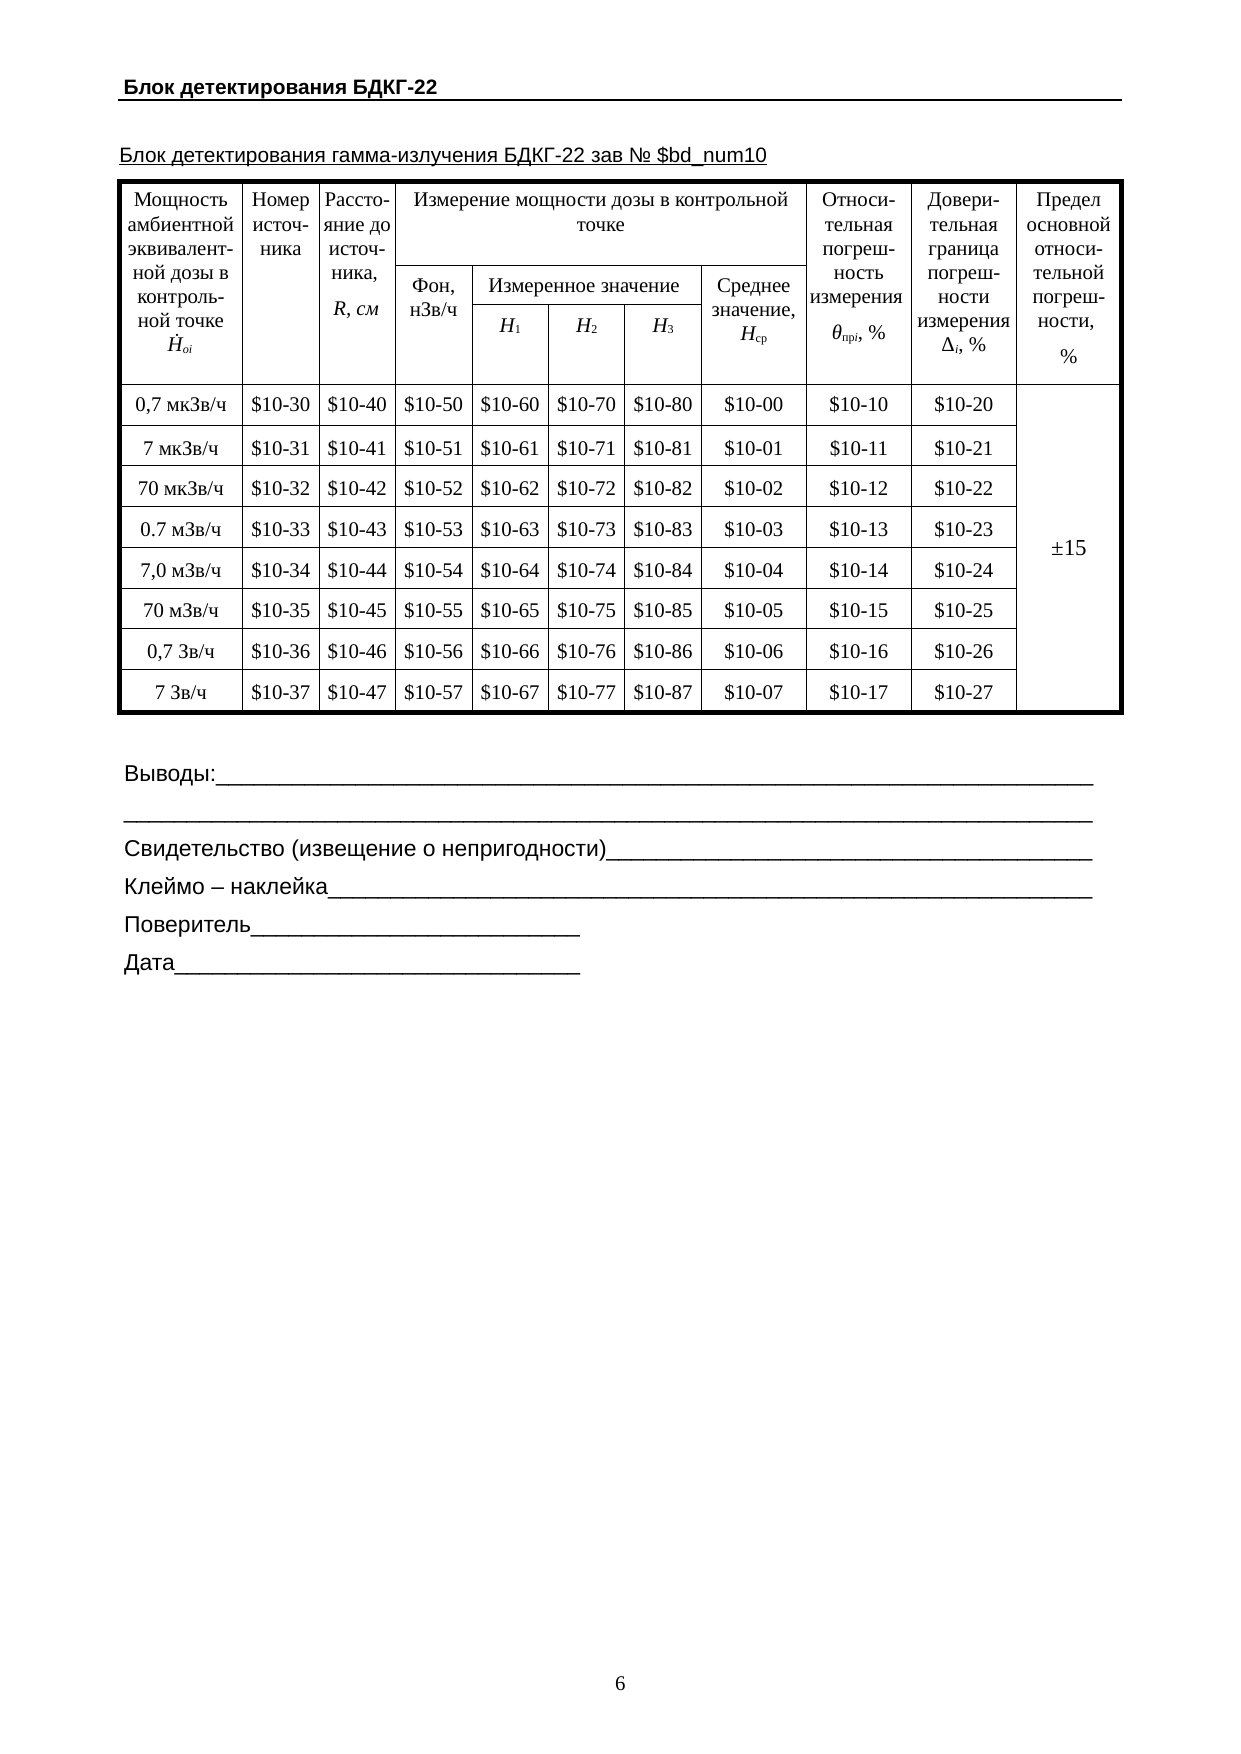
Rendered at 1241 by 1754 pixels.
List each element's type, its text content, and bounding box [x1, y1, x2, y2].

table_cell Измерение мощности дозы в контрольной точке [396, 184, 806, 265]
table_cell 70 мкЗв/ч [122, 466, 242, 506]
table_cell $10-12 [807, 466, 911, 506]
table_cell H2 [549, 305, 624, 384]
table_cell $10-73 [549, 507, 624, 547]
table_cell $10-36 [243, 629, 319, 669]
table_header Выводы: [118, 754, 1122, 792]
table_cell $10-50 [396, 385, 472, 424]
table_cell $10-04 [702, 548, 806, 587]
table_cell $10-11 [807, 426, 911, 465]
table_cell $10-57 [396, 670, 472, 710]
table_cell $10-46 [320, 629, 395, 669]
table_cell $10-87 [625, 670, 701, 710]
table_cell $10-60 [473, 385, 548, 424]
table_cell $10-02 [702, 466, 806, 506]
table_cell $10-74 [549, 548, 624, 587]
table_cell $10-25 [912, 589, 1016, 628]
table_cell $10-56 [396, 629, 472, 669]
table_cell Предел основной относи-тельной погреш-ности, % [1017, 184, 1119, 384]
table_cell $10-83 [625, 507, 701, 547]
table_cell $10-63 [473, 507, 548, 547]
table_cell $10-44 [320, 548, 395, 587]
table_cell $10-22 [912, 466, 1016, 506]
table_cell Номер источ-ника [243, 184, 319, 384]
table_cell $10-75 [549, 589, 624, 628]
table_cell $10-40 [320, 385, 395, 424]
table_cell 0,7 Зв/ч [122, 629, 242, 669]
table_cell $10-30 [243, 385, 319, 424]
table_cell $10-72 [549, 466, 624, 506]
table_cell $10-47 [320, 670, 395, 710]
table_cell $10-14 [807, 548, 911, 587]
table_cell Клеймо – наклейка [118, 867, 1122, 905]
table_cell $10-43 [320, 507, 395, 547]
table_cell $10-62 [473, 466, 548, 506]
table_cell 0,7 мкЗв/ч [122, 385, 242, 424]
table_cell $10-13 [807, 507, 911, 547]
table_cell $10-06 [702, 629, 806, 669]
table_cell $10-03 [702, 507, 806, 547]
table_cell Поверитель [118, 905, 1122, 943]
table_cell Рассто-яние до источ-ника, R, см [320, 184, 395, 384]
table_cell $10-45 [320, 589, 395, 628]
table_cell $10-05 [702, 589, 806, 628]
table_cell $10-34 [243, 548, 319, 587]
table_cell $10-54 [396, 548, 472, 587]
table_header Блок детектирования гамма-излучения БДКГ-22 зав № $bd_num10 [119, 130, 1121, 179]
table_cell H1 [473, 305, 548, 384]
table_cell Фон, нЗв/ч [396, 266, 472, 384]
table_cell $10-81 [625, 426, 701, 465]
table_cell $10-35 [243, 589, 319, 628]
table_cell $10-86 [625, 629, 701, 669]
table_cell $10-26 [912, 629, 1016, 669]
table_cell Измеренное значение [473, 266, 701, 304]
table_cell $10-07 [702, 670, 806, 710]
table_cell $10-53 [396, 507, 472, 547]
table_cell $10-10 [807, 385, 911, 424]
table_cell Относи-тельная погреш-ность измерения θпрi, % [807, 184, 911, 384]
table_cell $10-32 [243, 466, 319, 506]
table_cell $10-31 [243, 426, 319, 465]
table_cell $10-55 [396, 589, 472, 628]
table_cell $10-61 [473, 426, 548, 465]
table_cell $10-66 [473, 629, 548, 669]
table_cell $10-51 [396, 426, 472, 465]
table_cell $10-20 [912, 385, 1016, 424]
table_cell $10-16 [807, 629, 911, 669]
table_cell $10-64 [473, 548, 548, 587]
table_cell ±15 [1017, 385, 1119, 710]
table_cell 7 мкЗв/ч [122, 426, 242, 465]
table_cell $10-71 [549, 426, 624, 465]
table_cell Среднее значение, Hср [702, 266, 806, 384]
table_cell $10-41 [320, 426, 395, 465]
table_cell $10-65 [473, 589, 548, 628]
table_cell [118, 792, 1122, 829]
table_cell Дата [118, 943, 1122, 981]
table_cell $10-84 [625, 548, 701, 587]
table_cell $10-21 [912, 426, 1016, 465]
table_cell H3 [625, 305, 701, 384]
table_cell Свидетельство (извещение о непригодности) [118, 829, 1122, 867]
table_cell $10-17 [807, 670, 911, 710]
table_cell $10-67 [473, 670, 548, 710]
table_cell Довери-тельная граница погреш-ности измерения Δi, % [912, 184, 1016, 384]
table_cell 7,0 мЗв/ч [122, 548, 242, 587]
table_cell $10-23 [912, 507, 1016, 547]
table_cell 7 Зв/ч [122, 670, 242, 710]
table_cell $10-01 [702, 426, 806, 465]
table_cell $10-76 [549, 629, 624, 669]
table_cell $10-37 [243, 670, 319, 710]
table_cell $10-85 [625, 589, 701, 628]
table_cell $10-33 [243, 507, 319, 547]
table_cell 70 мЗв/ч [122, 589, 242, 628]
table_cell $10-42 [320, 466, 395, 506]
table_cell $10-15 [807, 589, 911, 628]
table_cell $10-77 [549, 670, 624, 710]
table_cell $10-00 [702, 385, 806, 424]
table_cell $10-27 [912, 670, 1016, 710]
table_cell $10-70 [549, 385, 624, 424]
table_cell Мощность амбиентной эквивалент-ной дозы в контроль-ной точке Ḣoi [122, 184, 242, 384]
table_cell $10-82 [625, 466, 701, 506]
table_cell $10-24 [912, 548, 1016, 587]
table_cell $10-80 [625, 385, 701, 424]
table_cell 0.7 мЗв/ч [122, 507, 242, 547]
table_cell $10-52 [396, 466, 472, 506]
